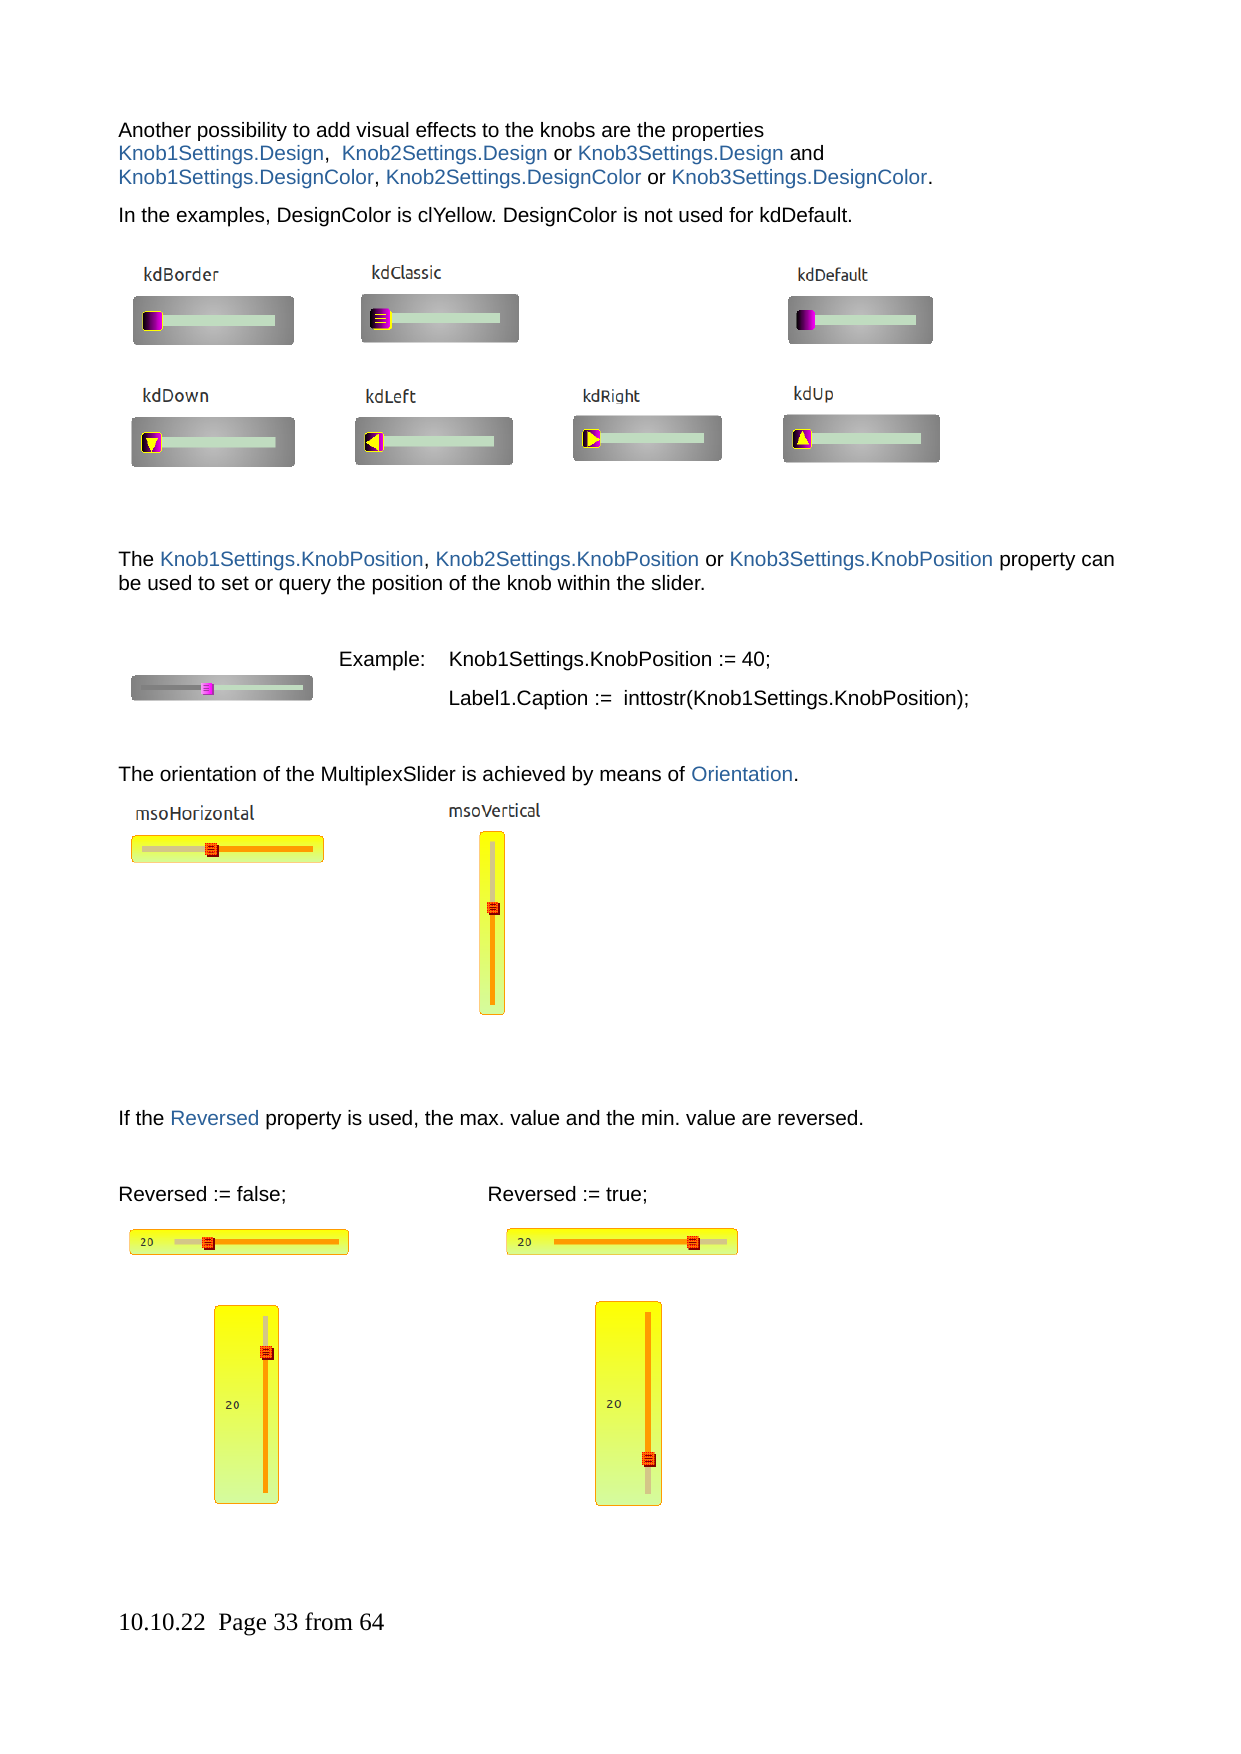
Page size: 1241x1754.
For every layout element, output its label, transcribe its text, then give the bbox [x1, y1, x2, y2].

text Label1.Caption := inttostr(Knob1Settings.KnobPosition); [328, 686, 1122, 710]
picture [430, 793, 559, 1031]
picture [340, 379, 522, 477]
text Example: Knob1Settings.KnobPosition := 40; [118, 648, 1122, 671]
picture [118, 661, 328, 712]
text The orientation of the MultiplexSlider is achieved by means of Orientation. [118, 762, 1122, 786]
picture [767, 262, 947, 352]
picture [770, 379, 953, 475]
picture [558, 378, 735, 475]
picture [116, 380, 307, 482]
text Reversed := false; Reversed := true; [118, 1183, 1122, 1207]
picture [496, 1214, 748, 1265]
picture [576, 1287, 681, 1517]
text If the Reversed property is used, the max. value and the min. value are reversed. [118, 1107, 1122, 1130]
text Another possibility to add visual effects to the knobs are the properties Knob1Settings.Design, Knob2Settings.Design or Knob3Settings.Design and Knob1Settings.DesignColor, Knob2Settings.DesignColor or Knob3Settings.DesignColor. [118, 118, 1122, 189]
picture [117, 1217, 360, 1265]
picture [339, 255, 530, 356]
picture [119, 800, 338, 873]
text The Knob1Settings.KnobPosition, Knob2Settings.KnobPosition or Knob3Settings.KnobPosition property can be used to set or query the position of the knob within the slider. [118, 548, 1122, 595]
text In the examples, DesignColor is clYellow. DesignColor is not used for kdDefault. [118, 204, 1122, 227]
picture [114, 253, 307, 357]
picture [184, 1290, 290, 1520]
